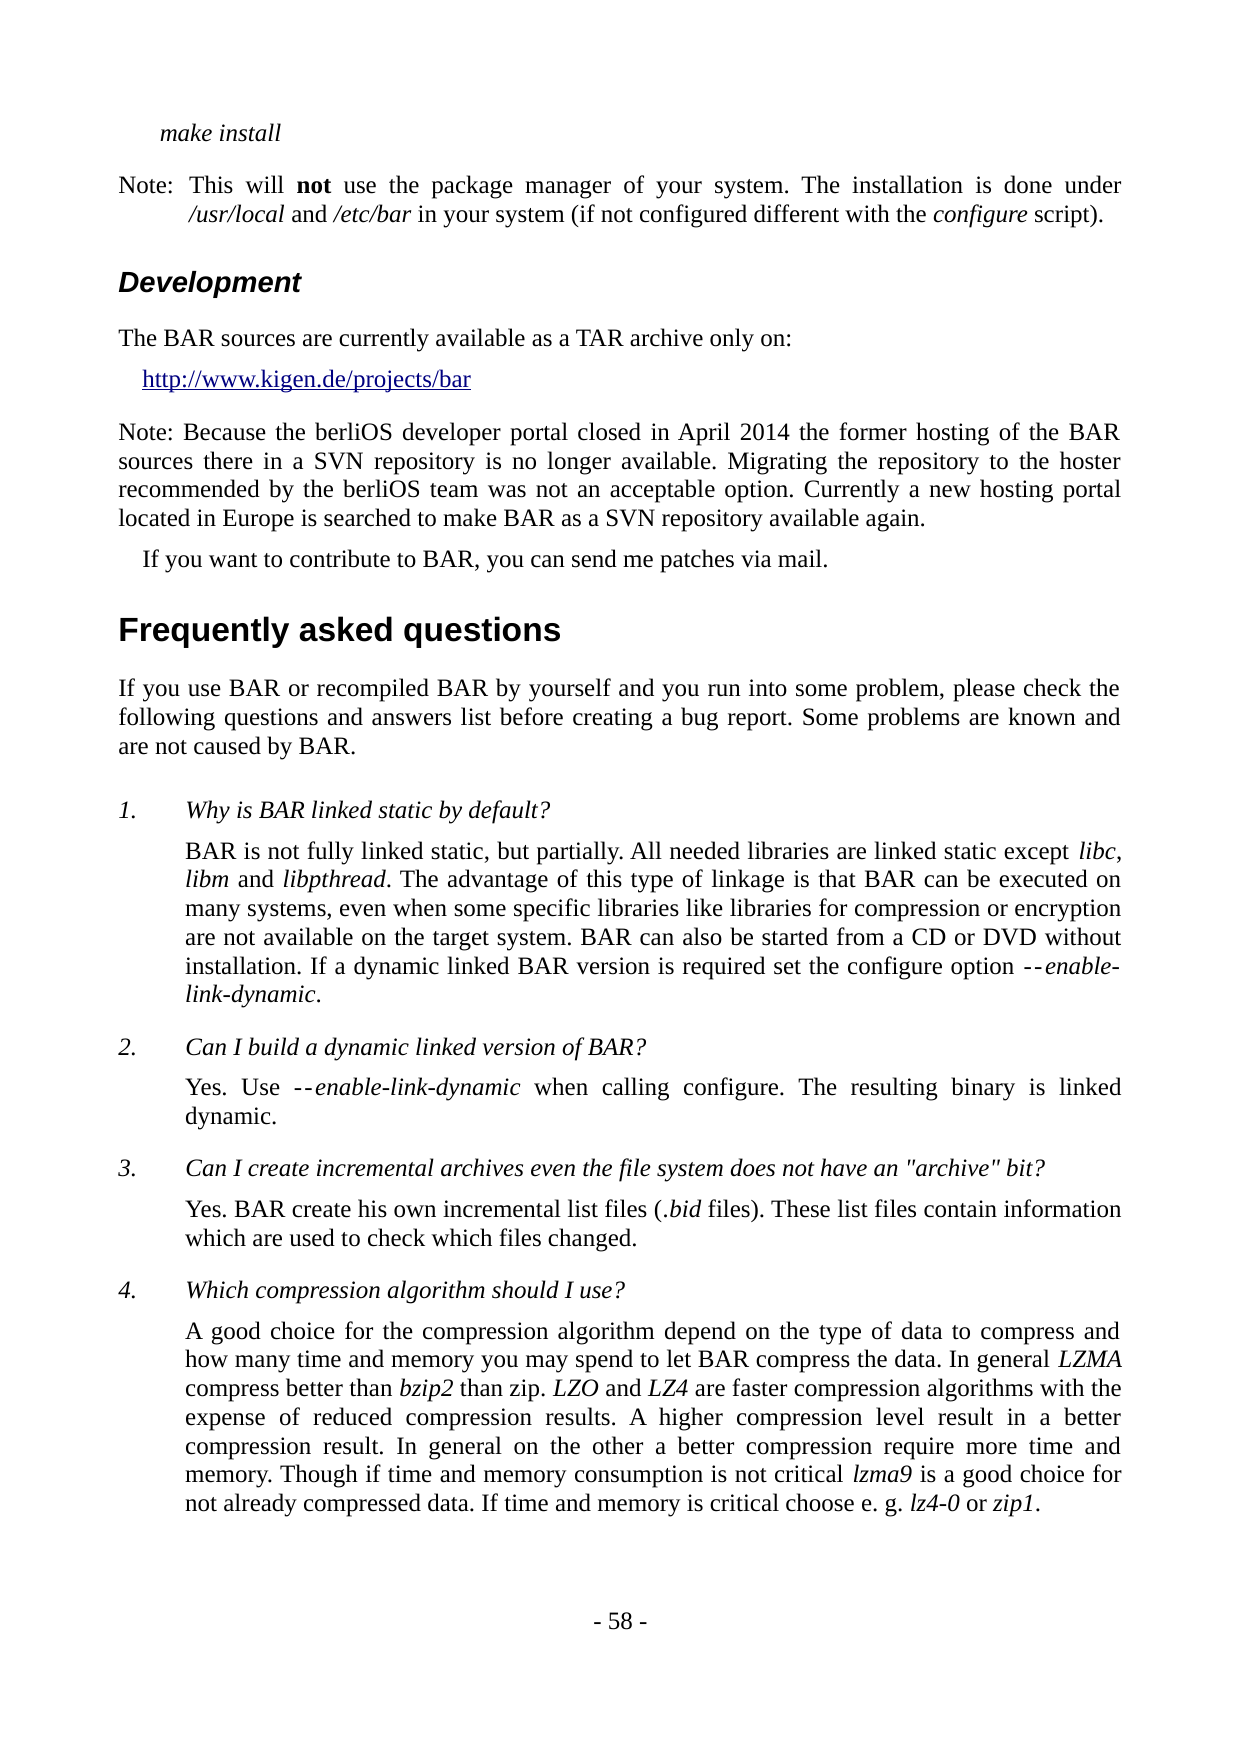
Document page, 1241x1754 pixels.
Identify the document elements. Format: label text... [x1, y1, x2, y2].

text http://www.kigen.de/projects/bar [118, 364, 1122, 392]
list Why is BAR linked static by default? [118, 795, 1122, 824]
list Which compression algorithm should I use? [118, 1275, 1122, 1304]
text A good choice for the compression algorithm depend on the type of data to compress and how many time and memory you may spend to let BAR compress the data. In general LZMA compress better than bzip2 than zip. LZO and LZ4 are faster compression algorithms with the expense of reduced compression results. A higher compression level result in a better compression result. In general on the other a better compression require more time and memory. Though if time and memory consumption is not critical lzma9 is a good choice for not already compressed data. If time and memory is critical choose e. g. lz4-0 or zip1. [185, 1316, 1122, 1517]
text Yes. Use ‑‑enable-link-dynamic when calling configure. The resulting binary is linked dynamic. [185, 1072, 1122, 1130]
list Can I build a dynamic linked version of BAR? [118, 1032, 1122, 1061]
text Yes. BAR create his own incremental list files (.bid files). These list files contain information which are used to check which files changed. [185, 1194, 1122, 1252]
text The BAR sources are currently available as a TAR archive only on: [118, 323, 1122, 352]
text Note: This will not use the package manager of your system. The installation is done under /usr/local and /etc/bar in your system (if not configured different with the configure script). [118, 171, 1122, 228]
text If you use BAR or recompiled BAR by yourself and you run into some problem, please check the following questions and answers list before creating a bug report. Some problems are known and are not caused by BAR. [118, 673, 1122, 759]
list Can I create incremental archives even the file system does not have an "archive" bit? [118, 1153, 1122, 1182]
text Note: Because the berliOS developer portal closed in April 2014 the former hosting of the BAR sources there in a SVN repository is no longer available. Migrating the repository to the hoster recommended by the berliOS team was not an acceptable option. Currently a new hosting portal located in Europe is searched to make BAR as a SVN repository available again. [118, 417, 1122, 532]
text BAR is not fully linked static, but partially. All needed libraries are linked static except libc, libm and libpthread. The advantage of this type of linkage is that BAR can be executed on many systems, even when some specific libraries like libraries for compression or encryption are not available on the target system. BAR can also be started from a CD or DVD without installation. If a dynamic linked BAR version is required set the configure option ‑‑enable-link-dynamic. [185, 836, 1122, 1008]
subtitle Development [118, 265, 1122, 298]
text If you want to contribute to BAR, you can send me patches via mail. [118, 544, 1122, 573]
text make install [159, 118, 1122, 147]
subtitle Frequently asked questions [118, 610, 1122, 649]
